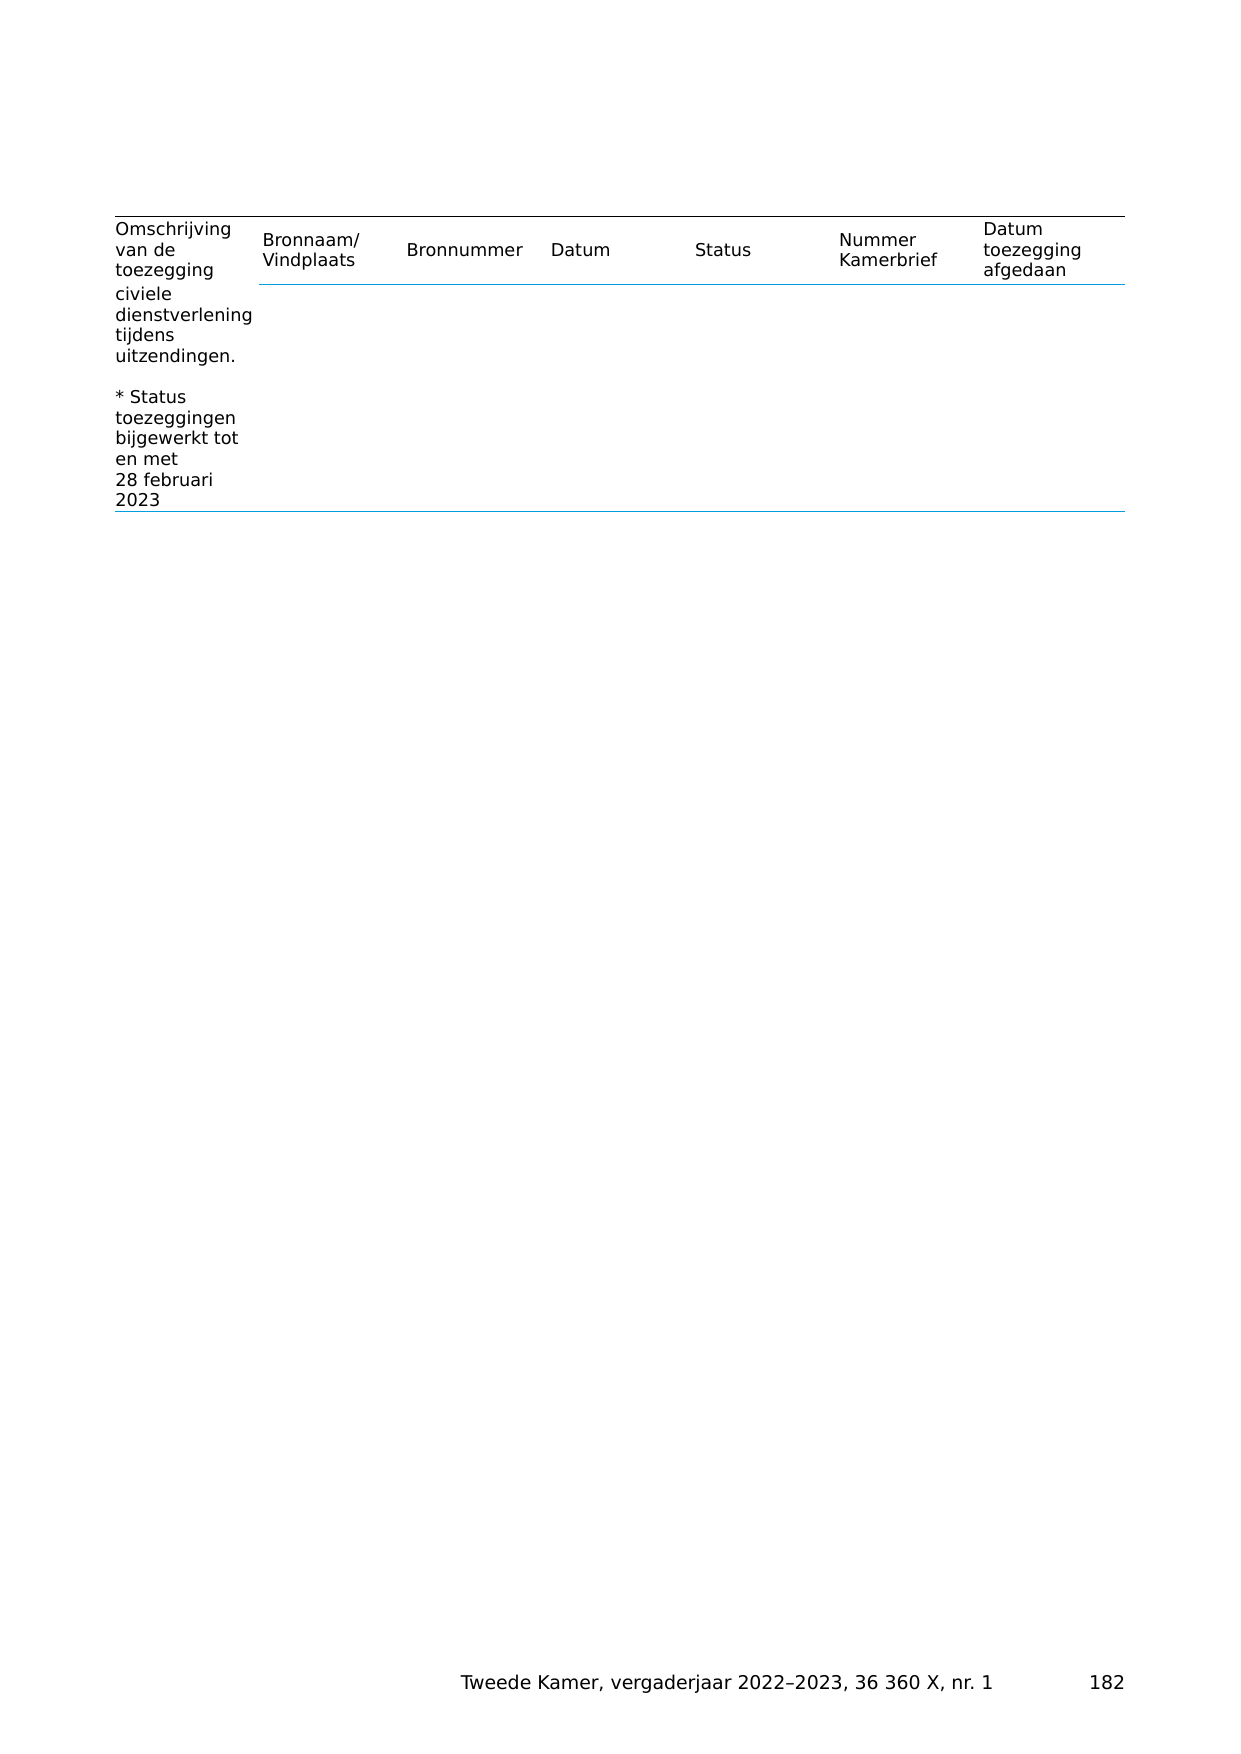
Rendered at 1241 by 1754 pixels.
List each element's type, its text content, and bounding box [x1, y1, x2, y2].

table_cell [980, 285, 1125, 366]
table_cell Datum [548, 217, 692, 284]
table_cell [404, 285, 548, 366]
table_cell [548, 387, 692, 511]
table_cell Omschrijving van de toezegging [115, 217, 259, 284]
table_cell * Status toezeggingen bijgewerkt tot en met 28 februari 2023 [115, 387, 259, 511]
table_cell Bronnaam/ Vindplaats [259, 217, 403, 284]
table_cell [980, 366, 1125, 387]
table_cell [259, 387, 403, 511]
table_cell [836, 366, 980, 387]
table_cell [259, 285, 403, 366]
table_cell [836, 285, 980, 366]
table_cell [115, 366, 259, 387]
table_cell civiele dienstverlening tijdens uitzendingen. [115, 284, 259, 366]
table_cell Bronnummer [404, 217, 548, 284]
table_cell [692, 366, 836, 387]
table_cell [404, 387, 548, 511]
table_cell [259, 366, 403, 387]
table_header Tabel 50 Overzicht toezeggingen [115, 191, 1125, 216]
table_cell [692, 285, 836, 366]
table_cell Status [692, 217, 836, 284]
table_cell [836, 387, 980, 511]
table_cell [404, 366, 548, 387]
table_cell [692, 387, 836, 511]
table_cell [980, 387, 1125, 511]
table_cell [548, 285, 692, 366]
table_cell Nummer Kamerbrief [836, 217, 980, 284]
table_cell Datum toezegging afgedaan [980, 217, 1125, 284]
table_cell [548, 366, 692, 387]
